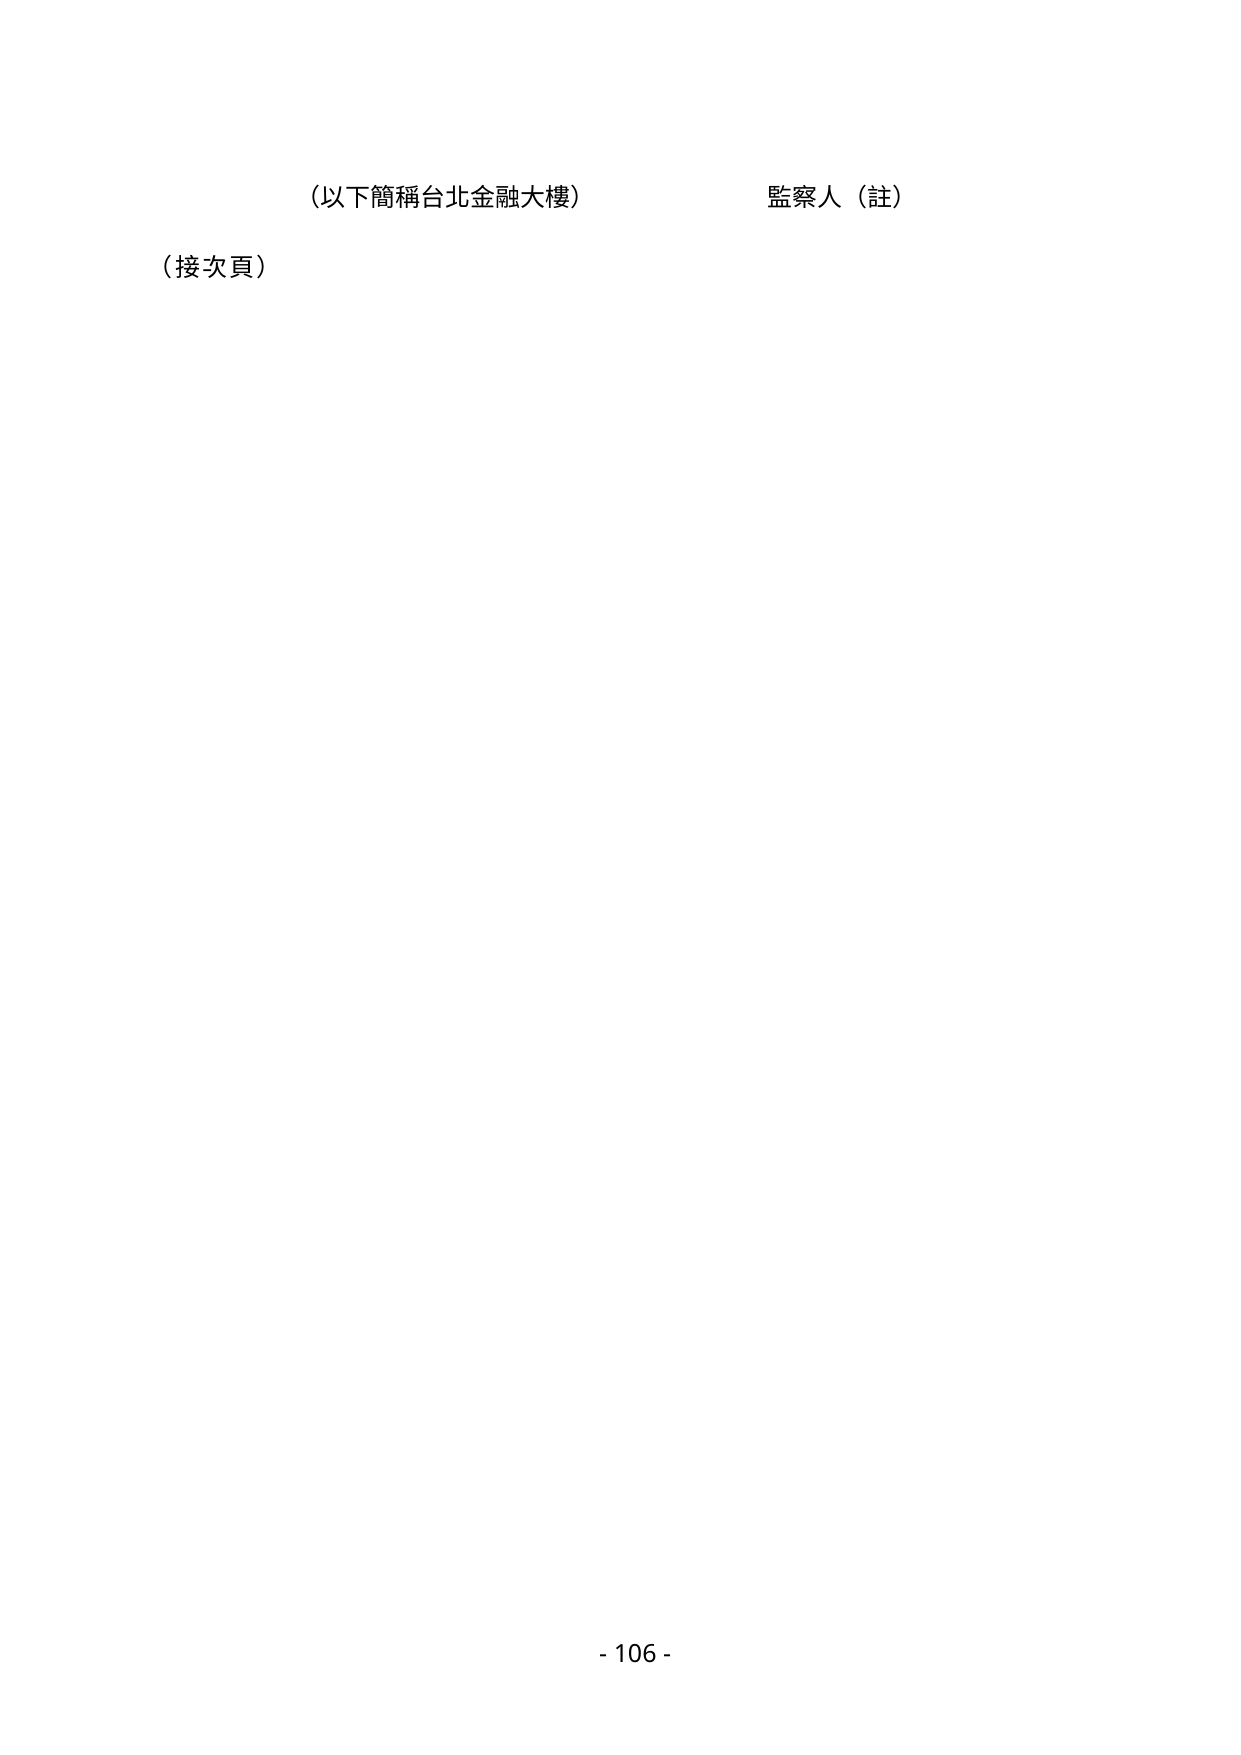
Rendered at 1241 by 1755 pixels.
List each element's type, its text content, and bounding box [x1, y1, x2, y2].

table_cell [697, 177, 738, 213]
text （接次頁） [148, 247, 1122, 284]
table_cell 監察人（註） [738, 177, 1122, 213]
table_cell （以下簡稱台北金融大樓） [266, 177, 697, 213]
